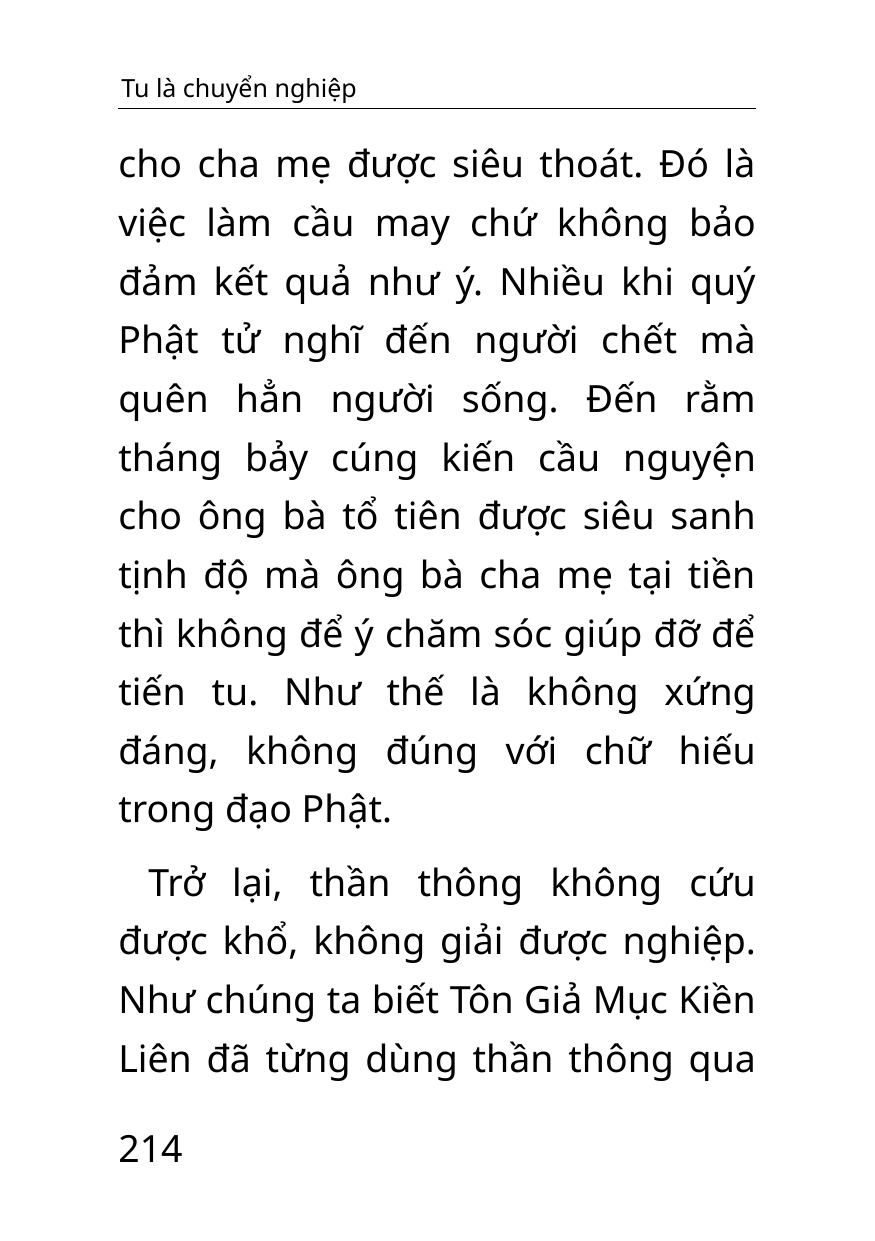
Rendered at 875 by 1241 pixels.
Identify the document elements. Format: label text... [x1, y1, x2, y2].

text Trở lại, thần thông không cứu được khổ, không giải được nghiệp. Như chúng ta biết Tôn Giả Mục Kiền Liên đã từng dùng thần thông qua [118, 856, 756, 1083]
text cho cha mẹ được siêu thoát. Đó là việc làm cầu may chứ không bảo đảm kết quả như ý. Nhiều khi quý Phật tử nghĩ đến người chết mà quên hẳn người sống. Đến rằm tháng bảy cúng kiến cầu nguyện cho ông bà tổ tiên được siêu sanh tịnh độ mà ông bà cha mẹ tại tiền thì không để ý chăm sóc giúp đỡ để tiến tu. Như thế là không xứng đáng, không đúng với chữ hiếu trong đạo Phật. [118, 138, 756, 834]
